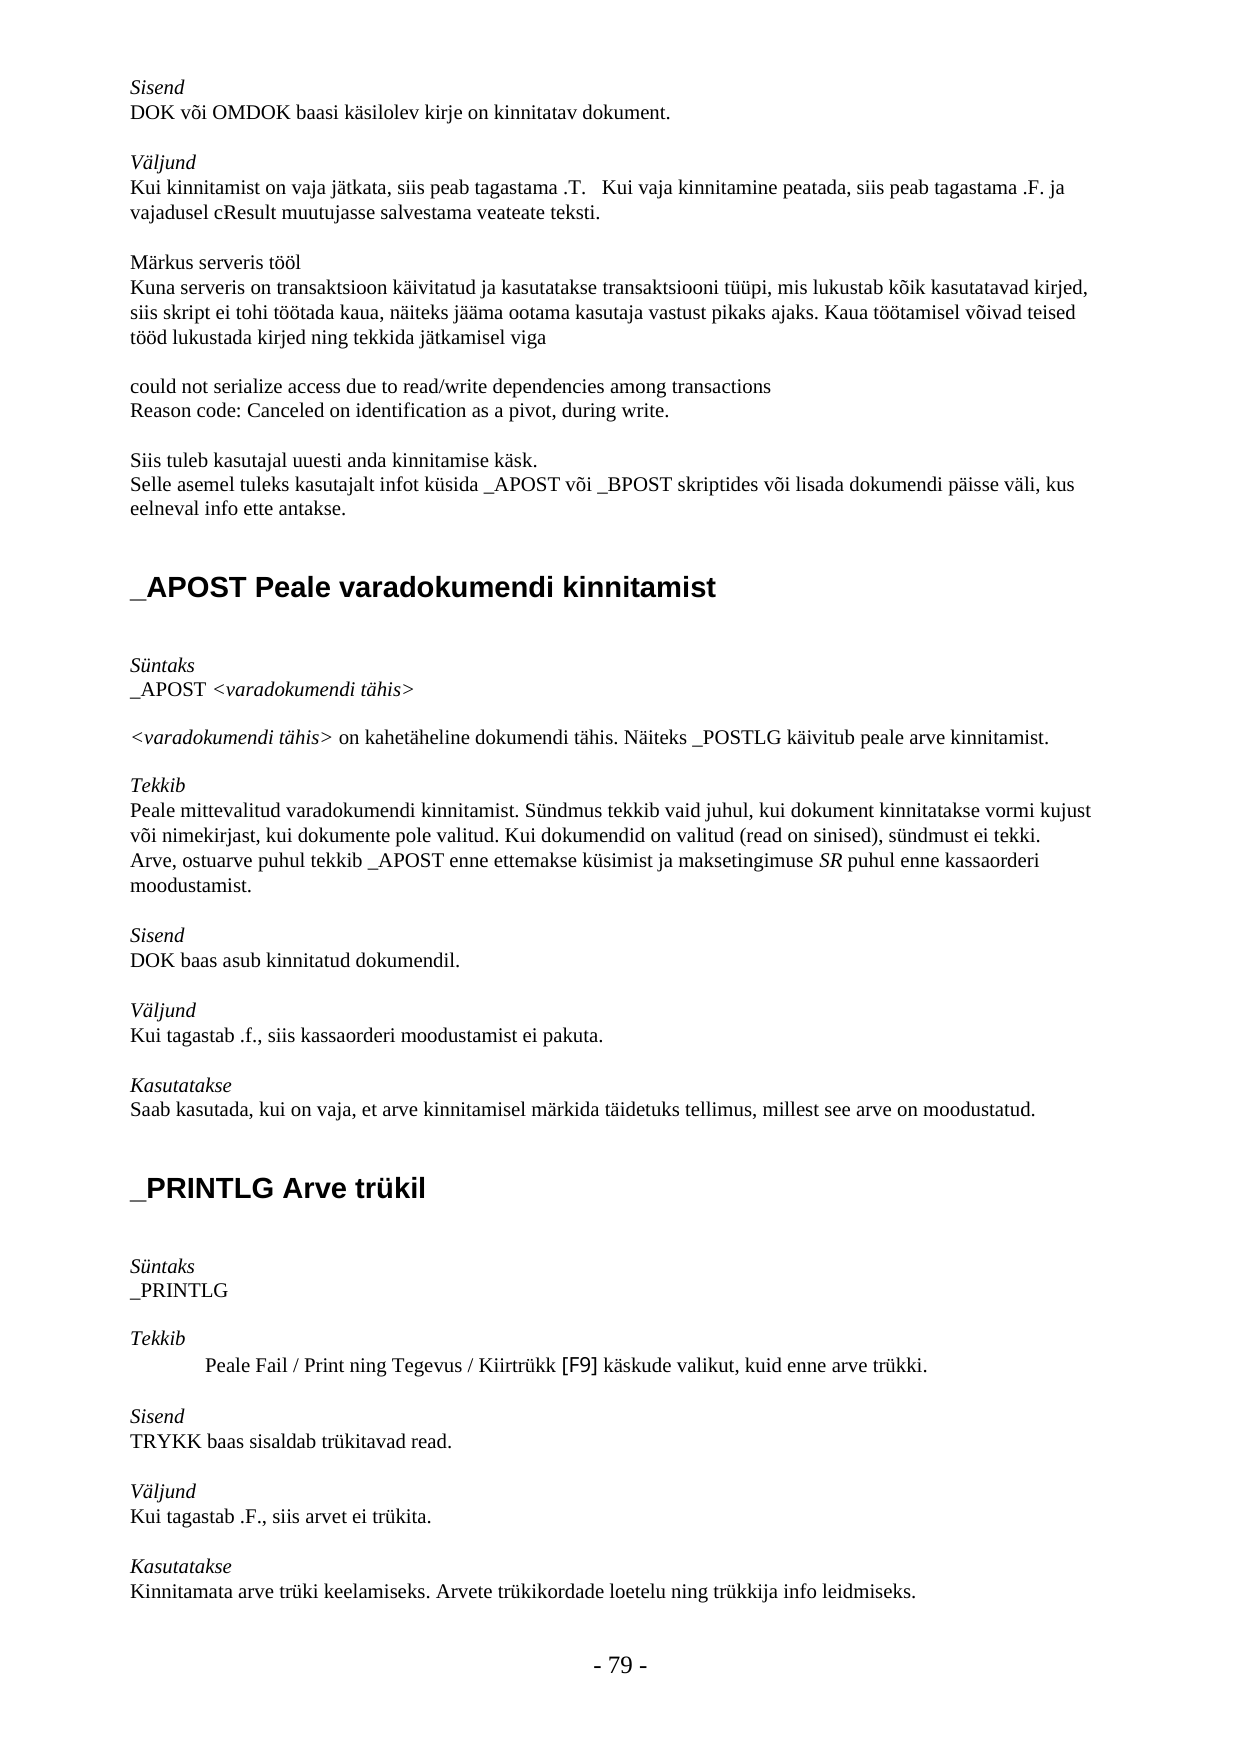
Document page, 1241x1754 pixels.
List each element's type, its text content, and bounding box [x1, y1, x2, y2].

text <varadokumendi tähis> on kahetäheline dokumendi tähis. Näiteks _POSTLG käivitub peale arve kinnitamist. [130, 725, 1110, 749]
text Kuna serveris on transaktsioon käivitatud ja kasutatakse transaktsiooni tüüpi, mis lukustab kõik kasutatavad kirjed, siis skript ei tohi töötada kaua, näiteks jääma ootama kasutaja vastust pikaks ajaks. Kaua töötamisel võivad teised tööd lukustada kirjed ning tekkida jätkamisel viga [130, 274, 1110, 349]
text Väljund [130, 997, 1110, 1022]
text Sisend [130, 1403, 1110, 1428]
text _APOST <varadokumendi tähis> [130, 677, 1110, 701]
subtitle _APOST Peale varadokumendi kinnitamist [130, 570, 1110, 604]
text Peale mittevalitud varadokumendi kinnitamist. Sündmus tekkib vaid juhul, kui dokument kinnitatakse vormi kujust või nimekirjast, kui dokumente pole valitud. Kui dokumendid on valitud (read on sinised), sündmust ei tekki. [130, 797, 1110, 847]
text Kasutatakse [130, 1553, 1110, 1578]
text Tekkib [130, 1326, 1110, 1350]
text Saab kasutada, kui on vaja, et arve kinnitamisel märkida täidetuks tellimus, millest see arve on moodustatud. [130, 1097, 1110, 1121]
text _PRINTLG [130, 1278, 1110, 1302]
text Kui kinnitamist on vaja jätkata, siis peab tagastama .T. Kui vaja kinnitamine peatada, siis peab tagastama .F. ja vajadusel cResult muutujasse salvestama veateate teksti. [130, 174, 1110, 224]
text Märkus serveris tööl [130, 249, 1110, 274]
subtitle _PRINTLG Arve trükil [130, 1171, 1110, 1205]
text Väljund [130, 149, 1110, 174]
text Kinnitamata arve trüki keelamiseks. Arvete trükikordade loetelu ning trükkija info leidmiseks. [130, 1578, 1110, 1603]
text Siis tuleb kasutajal uuesti anda kinnitamise käsk. [130, 447, 1110, 472]
text Reason code: Canceled on identification as a pivot, during write. [130, 398, 1110, 422]
text Tekkib [130, 773, 1110, 797]
text Sisend [130, 74, 1110, 99]
text could not serialize access due to read/write dependencies among transactions [130, 374, 1110, 398]
text Süntaks [130, 653, 1110, 677]
text Kui tagastab .F., siis arvet ei trükita. [130, 1503, 1110, 1528]
text Selle asemel tuleks kasutajalt infot küsida _APOST või _BPOST skriptides või lisada dokumendi päisse väli, kus eelneval info ette antakse. [130, 472, 1110, 520]
text Arve, ostuarve puhul tekkib _APOST enne ettemakse küsimist ja maksetingimuse SR puhul enne kassaorderi moodustamist. [130, 847, 1110, 897]
text Kasutatakse [130, 1072, 1110, 1097]
text Peale Fail / Print ning Tegevus / Kiirtrükk [F9] käskude valikut, kuid enne arve trükki. [205, 1350, 1110, 1378]
text DOK baas asub kinnitatud dokumendil. [130, 947, 1110, 972]
text Kui tagastab .f., siis kassaorderi moodustamist ei pakuta. [130, 1022, 1110, 1047]
text Väljund [130, 1478, 1110, 1503]
text Süntaks [130, 1254, 1110, 1278]
text TRYKK baas sisaldab trükitavad read. [130, 1428, 1110, 1453]
text DOK või OMDOK baasi käsilolev kirje on kinnitatav dokument. [130, 99, 1110, 124]
text Sisend [130, 922, 1110, 947]
